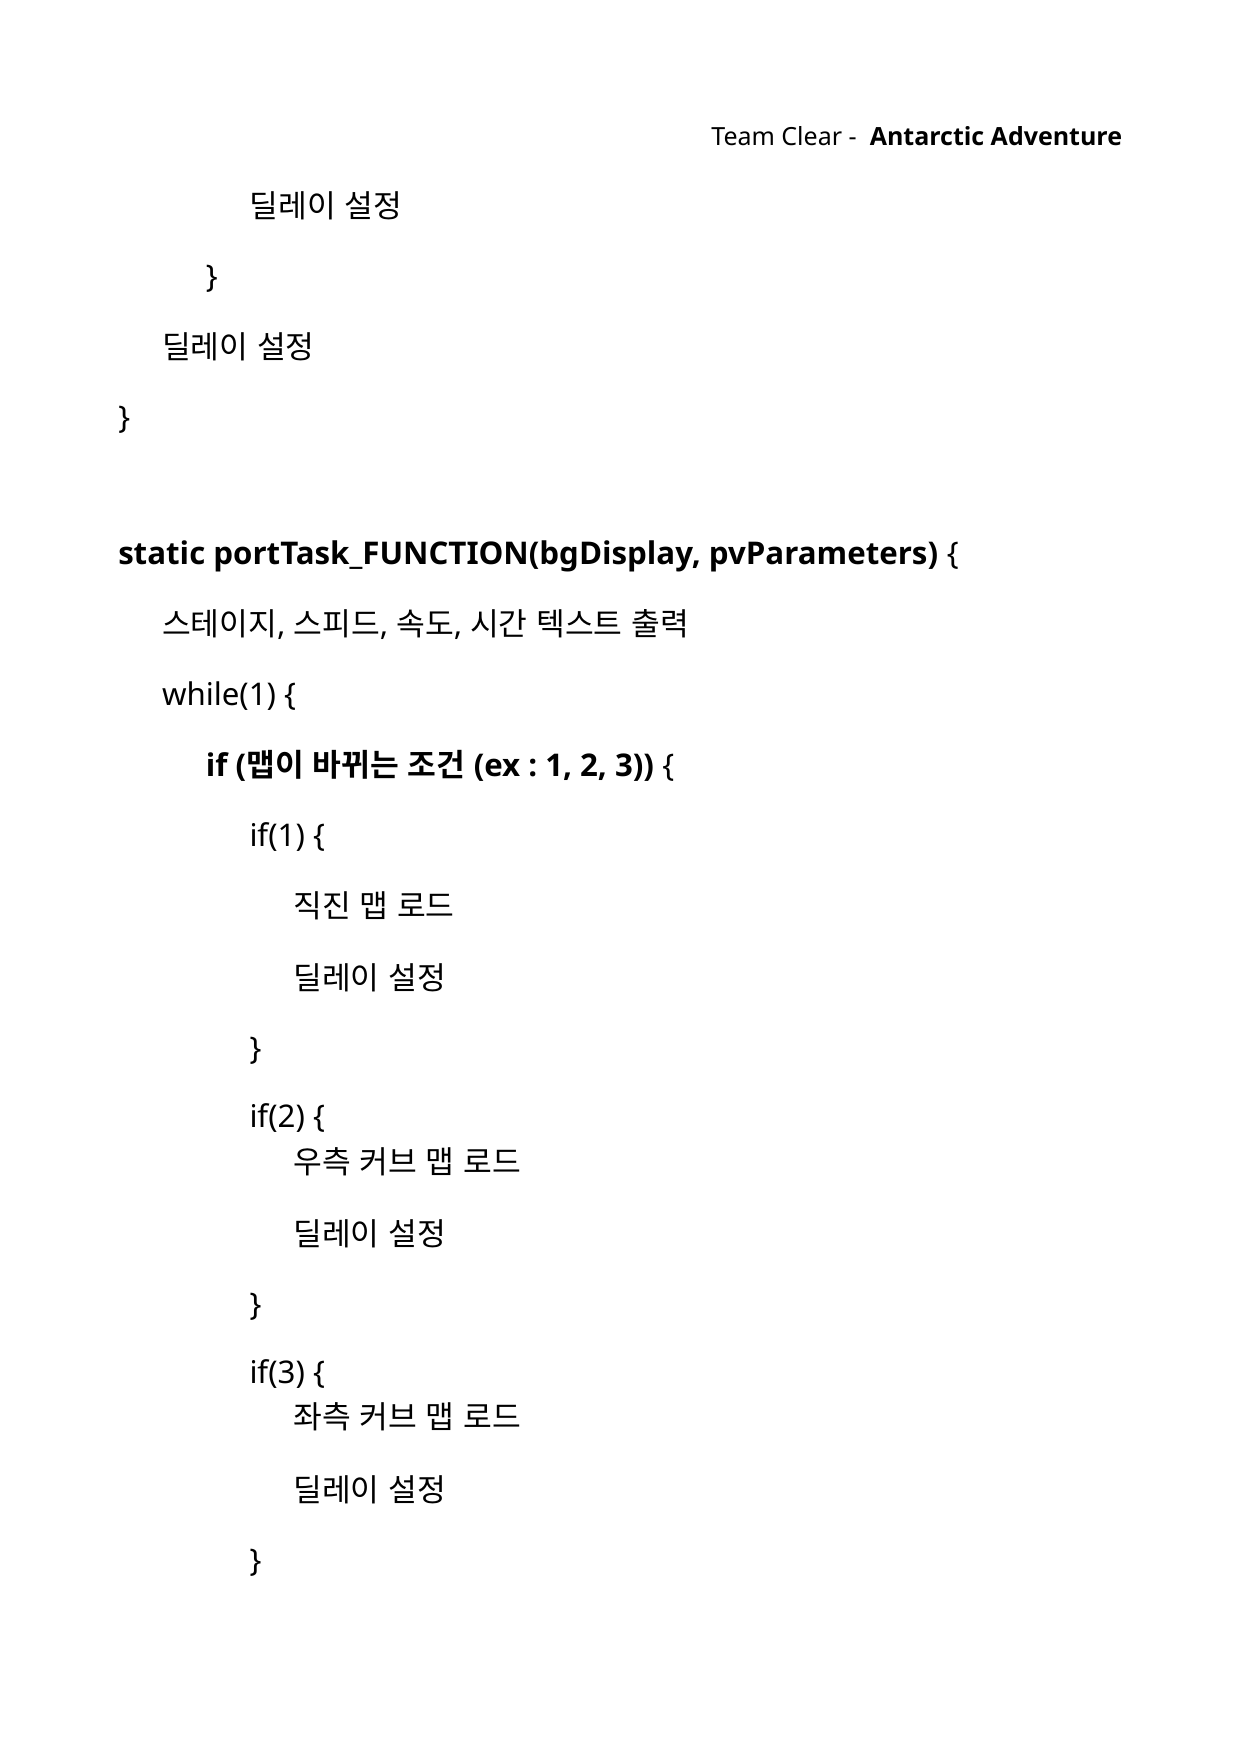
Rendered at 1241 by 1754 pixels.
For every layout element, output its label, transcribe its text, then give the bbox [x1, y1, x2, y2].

text 딜레이 설정 [118, 1465, 1122, 1511]
text if(2) { [118, 1094, 1122, 1137]
text } [118, 1538, 1122, 1581]
text 딜레이 설정 [118, 953, 1122, 999]
text while(1) { [118, 672, 1122, 714]
text 직진 맵 로드 [118, 881, 1122, 926]
text 좌측 커브 맵 로드 [118, 1393, 1122, 1438]
text if(1) { [118, 813, 1122, 855]
text if (맵이 바뀌는 조건 (ex : 1, 2, 3)) { [118, 740, 1122, 786]
text 딜레이 설정 [118, 322, 1122, 368]
text } [118, 395, 1122, 438]
text 우측 커브 맵 로드 [118, 1137, 1122, 1182]
text } [118, 254, 1122, 297]
text } [118, 1026, 1122, 1069]
text static portTask_FUNCTION(bgDisplay, pvParameters) { [118, 531, 1122, 574]
text if(3) { [118, 1350, 1122, 1393]
text 딜레이 설정 [118, 182, 1122, 227]
text 스테이지, 스피드, 속도, 시간 텍스트 출력 [118, 599, 1122, 645]
text } [118, 1282, 1122, 1324]
text 딜레이 설정 [118, 1209, 1122, 1255]
